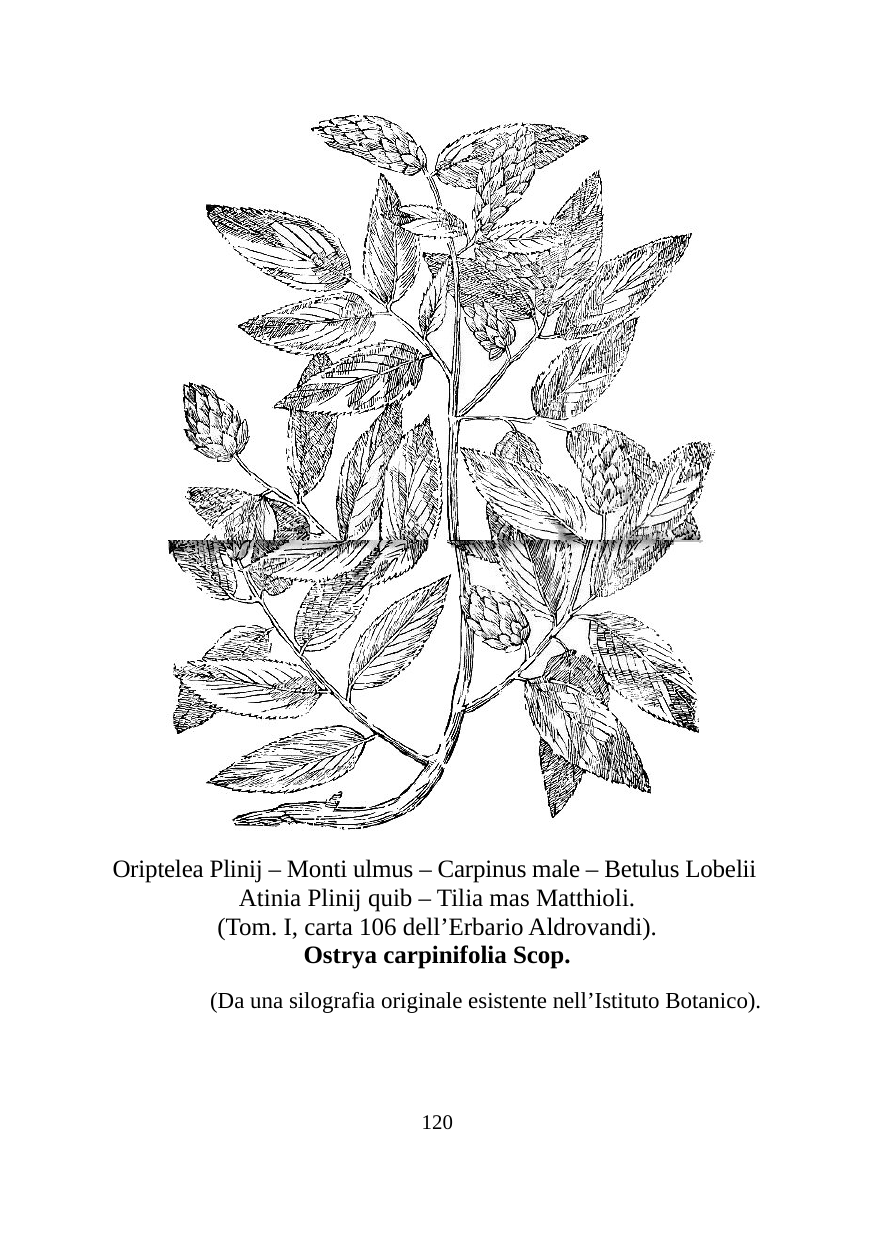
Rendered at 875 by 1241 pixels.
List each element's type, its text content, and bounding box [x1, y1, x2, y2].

picture [158, 106, 717, 840]
text (Tom. I, carta 106 dell’Erbario Aldrovandi). [112, 912, 762, 940]
text Ostrya carpinifolia Scop. [112, 940, 762, 969]
text (Da una silografia originale esistente nell’Istituto Botanico). [112, 987, 762, 1013]
text Oriptelea Plinij – Monti ulmus – Carpinus male – Betulus Lobelii [112, 854, 762, 883]
text Atinia Plinij quib – Tilia mas Matthioli. [112, 883, 762, 912]
